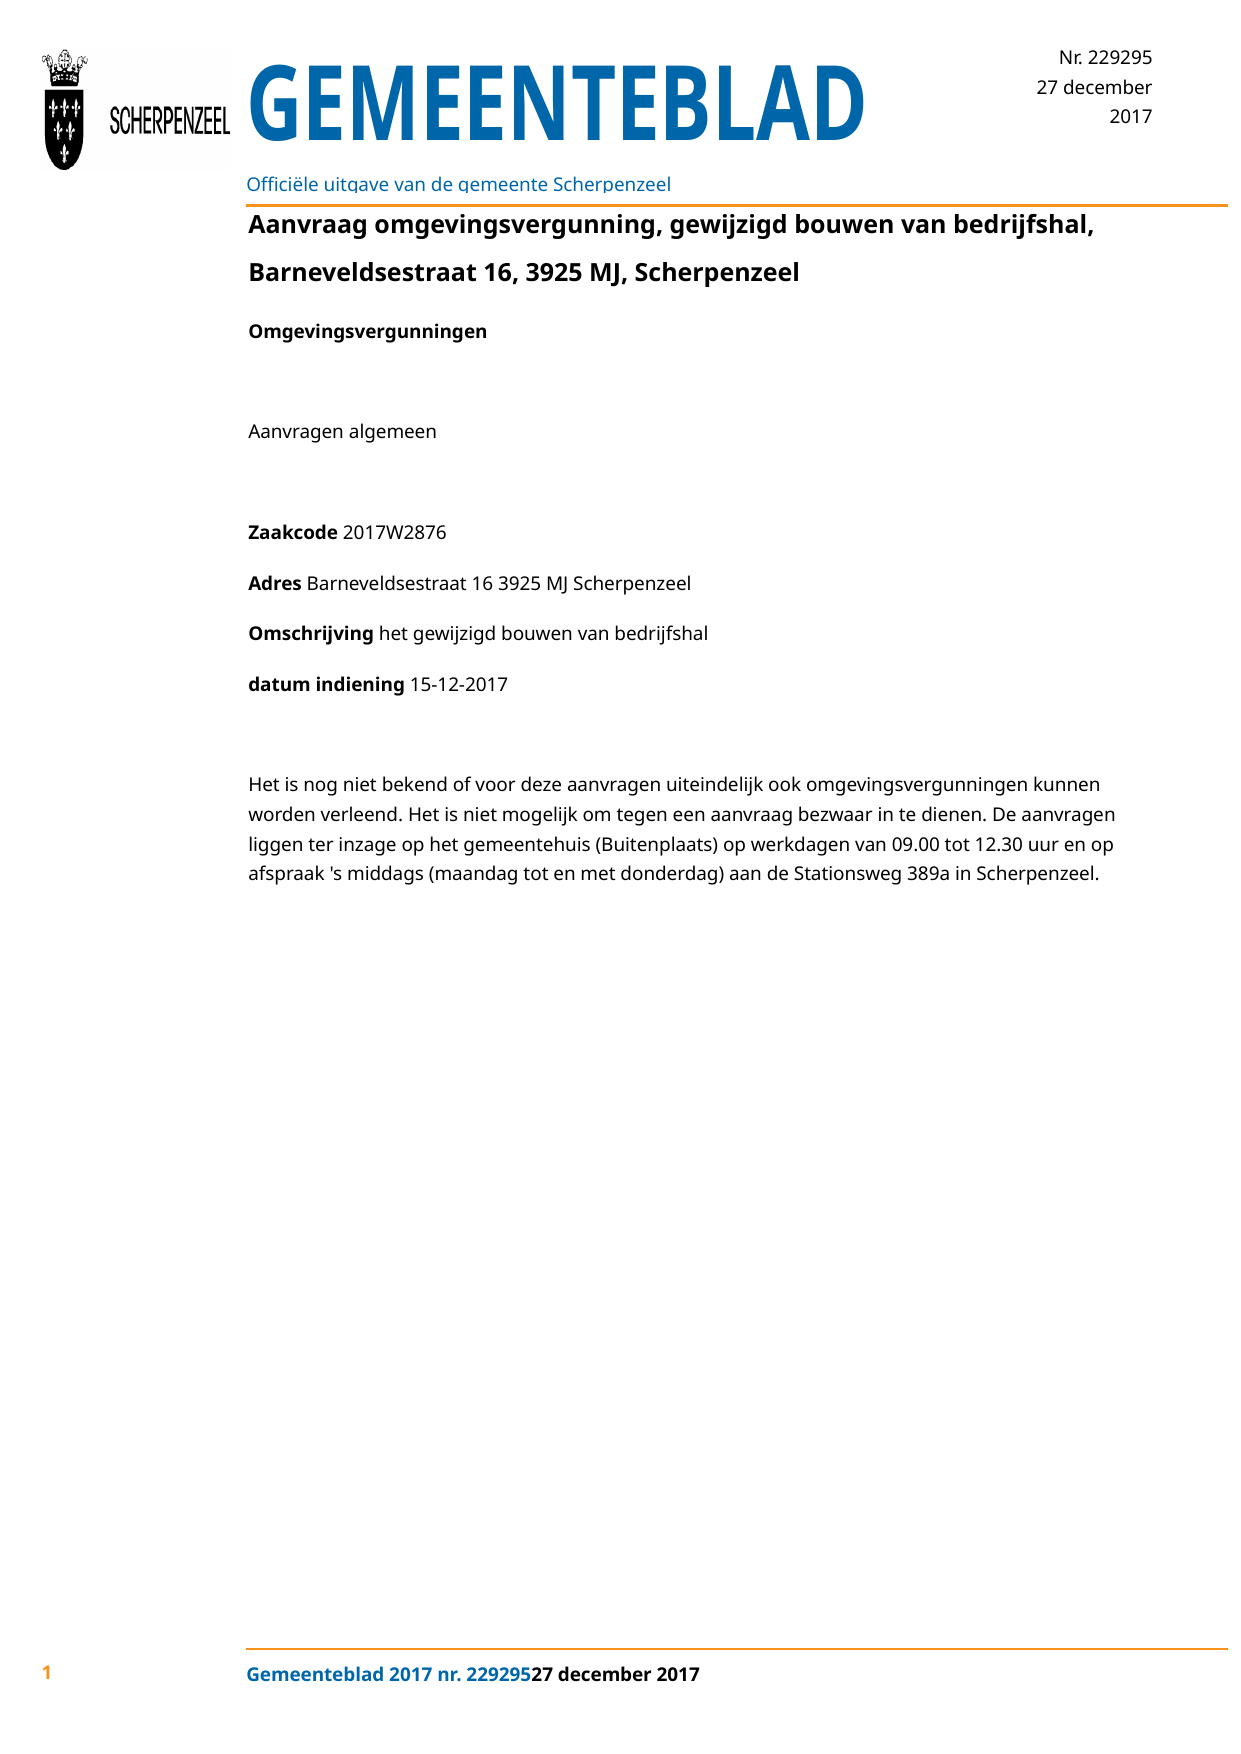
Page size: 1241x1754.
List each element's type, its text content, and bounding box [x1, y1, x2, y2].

text Omgevingsvergunningen [248, 318, 1152, 344]
text Omschrijving het gewijzigd bouwen van bedrijfshal [248, 620, 1152, 646]
text Aanvragen algemeen [248, 419, 1152, 444]
text Het is nog niet bekend of voor deze aanvragen uiteindelijk ook omgevingsvergunningen kunnen worden verleend. Het is niet mogelijk om tegen een aanvraag bezwaar in te dienen. De aanvragen liggen ter inzage op het gemeentehuis (Buitenplaats) op werkdagen van 09.00 tot 12.30 uur en op afspraak 's middags (maandag tot en met donderdag) aan de Stationsweg 389a in Scherpenzeel. [248, 772, 1152, 886]
picture [41, 47, 231, 172]
text datum indiening 15-12-2017 [248, 671, 1152, 697]
text Aanvraag omgevingsvergunning, gewijzigd bouwen van bedrijfshal, Barneveldsestraat 16, 3925 MJ, Scherpenzeel [248, 207, 1152, 288]
text Zaakcode 2017W2876 [248, 519, 1152, 545]
text Adres Barneveldsestraat 16 3925 MJ Scherpenzeel [248, 570, 1152, 596]
